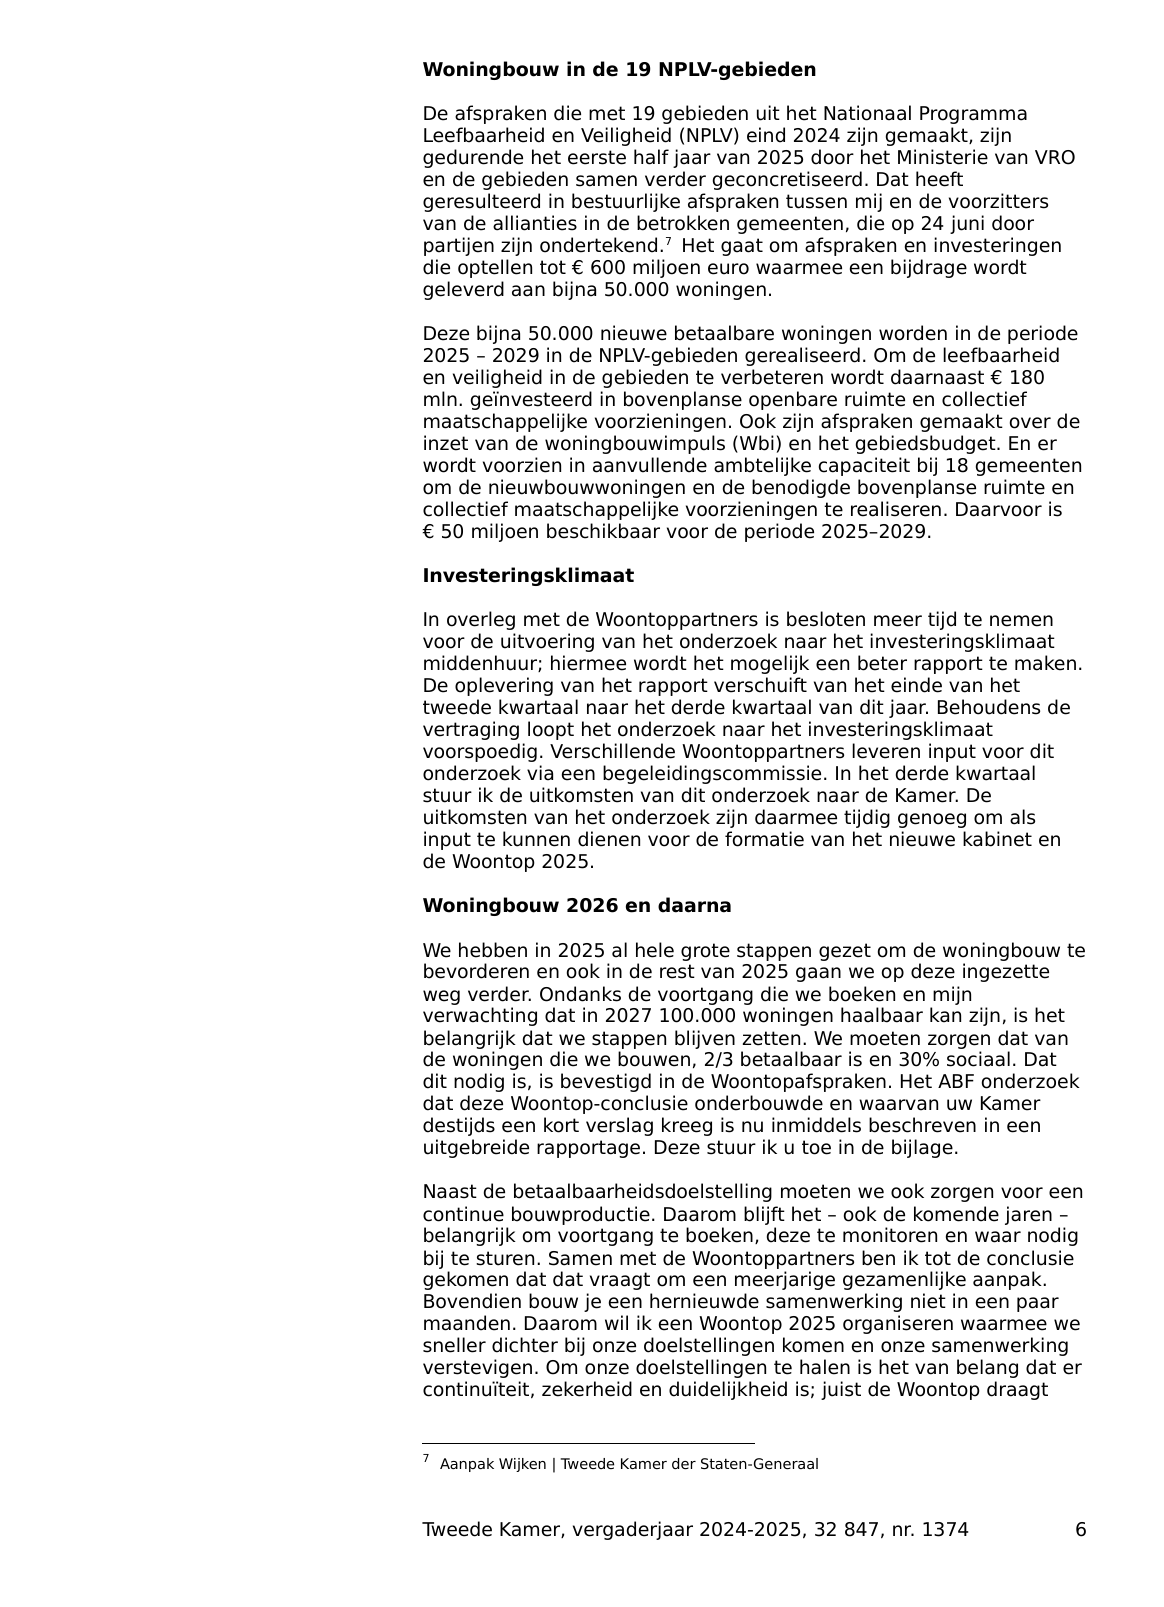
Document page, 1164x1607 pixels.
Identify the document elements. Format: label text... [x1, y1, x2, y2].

text Naast de betaalbaarheidsdoelstelling moeten we ook zorgen voor een continue bouwproductie. Daarom blijft het – ook de komende jaren – belangrijk om voortgang te boeken, deze te monitoren en waar nodig bij te sturen. Samen met de Woontoppartners ben ik tot de conclusie gekomen dat dat vraagt om een meerjarige gezamenlijke aanpak. Bovendien bouw je een hernieuwde samenwerking niet in een paar maanden. Daarom wil ik een Woontop 2025 organiseren waarmee we sneller dichter bij onze doelstellingen komen en onze samenwerking verstevigen. Om onze doelstellingen te halen is het van belang dat er continuïteit, zekerheid en duidelijkheid is; juist de Woontop draagt [422, 1181, 1087, 1401]
text Aanpak Wijken | Tweede Kamer der Staten-Generaal [422, 1452, 1087, 1474]
text De afspraken die met 19 gebieden uit het Nationaal Programma Leefbaarheid en Veiligheid (NPLV) eind 2024 zijn gemaakt, zijn gedurende het eerste half jaar van 2025 door het Ministerie van VRO en de gebieden samen verder geconcretiseerd. Dat heeft geresulteerd in bestuurlijke afspraken tussen mij en de voorzitters van de allianties in de betrokken gemeenten, die op 24 juni door partijen zijn ondertekend. Het gaat om afspraken en investeringen die optellen tot € 600 miljoen euro waarmee een bijdrage wordt geleverd aan bijna 50.000 woningen. [422, 103, 1087, 301]
text We hebben in 2025 al hele grote stappen gezet om de woningbouw te bevorderen en ook in de rest van 2025 gaan we op deze ingezette weg verder. Ondanks de voortgang die we boeken en mijn verwachting dat in 2027 100.000 woningen haalbaar kan zijn, is het belangrijk dat we stappen blijven zetten. We moeten zorgen dat van de woningen die we bouwen, 2/3 betaalbaar is en 30% sociaal. Dat dit nodig is, is bevestigd in de Woontopafspraken. Het ABF onderzoek dat deze Woontop-conclusie onderbouwde en waarvan uw Kamer destijds een kort verslag kreeg is nu inmiddels beschreven in een uitgebreide rapportage. Deze stuur ik u toe in de bijlage. [422, 939, 1087, 1159]
text In overleg met de Woontoppartners is besloten meer tijd te nemen voor de uitvoering van het onderzoek naar het investeringsklimaat middenhuur; hiermee wordt het mogelijk een beter rapport te maken. De oplevering van het rapport verschuift van het einde van het tweede kwartaal naar het derde kwartaal van dit jaar. Behoudens de vertraging loopt het onderzoek naar het investeringsklimaat voorspoedig. Verschillende Woontoppartners leveren input voor dit onderzoek via een begeleidingscommissie. In het derde kwartaal stuur ik de uitkomsten van dit onderzoek naar de Kamer. De uitkomsten van het onderzoek zijn daarmee tijdig genoeg om als input te kunnen dienen voor de formatie van het nieuwe kabinet en de Woontop 2025. [422, 609, 1087, 873]
subtitle Woningbouw 2026 en daarna [422, 895, 1087, 917]
subtitle Woningbouw in de 19 NPLV-gebieden [422, 59, 1087, 81]
subtitle Investeringsklimaat [422, 565, 1087, 587]
text Deze bijna 50.000 nieuwe betaalbare woningen worden in de periode 2025 – 2029 in de NPLV-gebieden gerealiseerd. Om de leefbaarheid en veiligheid in de gebieden te verbeteren wordt daarnaast € 180 mln. geïnvesteerd in bovenplanse openbare ruimte en collectief maatschappelijke voorzieningen. Ook zijn afspraken gemaakt over de inzet van de woningbouwimpuls (Wbi) en het gebiedsbudget. En er wordt voorzien in aanvullende ambtelijke capaciteit bij 18 gemeenten om de nieuwbouwwoningen en de benodigde bovenplanse ruimte en collectief maatschappelijke voorzieningen te realiseren. Daarvoor is € 50 miljoen beschikbaar voor de periode 2025–2029. [422, 323, 1087, 543]
